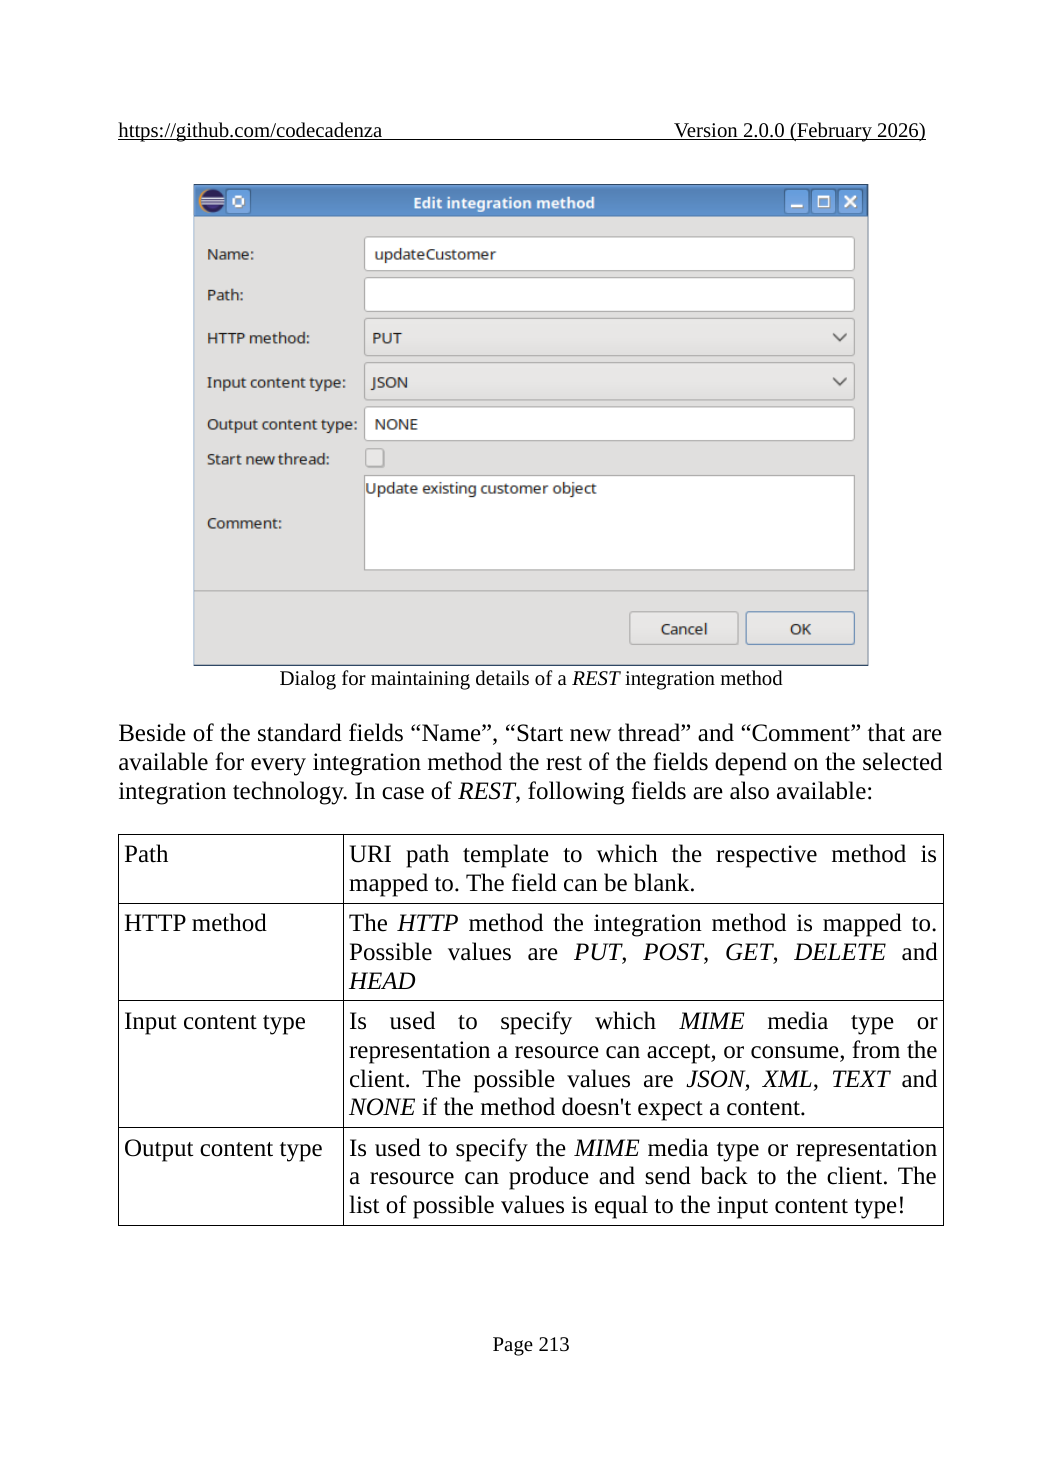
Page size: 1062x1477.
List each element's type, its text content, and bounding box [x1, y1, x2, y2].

text Dialog for maintaining details of a REST integration method [193, 666, 868, 690]
table_cell Is used to specify which MIME media type or representation a resource can accept, or consume, from the client. The possible values are JSON, XML, TEXT and NONE if the method doesn't expect a content. [344, 1001, 943, 1127]
table_cell Output content type [119, 1128, 343, 1225]
table_header URI path template to which the respective method is mapped to. The field can be blank. [344, 835, 943, 902]
table_cell HTTP method [119, 904, 343, 1000]
text Beside of the standard fields “Name”, “Start new thread” and “Comment” that are available for every integration method the rest of the fields depend on the selected integration technology. In case of REST, following fields are also available: [118, 718, 944, 805]
picture [193, 184, 869, 666]
table_header Path [119, 835, 343, 902]
table_cell Is used to specify the MIME media type or representation a resource can produce and send back to the client. The list of possible values is equal to the input content type! [344, 1128, 943, 1225]
table_cell The HTTP method the integration method is mapped to. Possible values are PUT, POST, GET, DELETE and HEAD [344, 904, 943, 1000]
table_cell Input content type [119, 1001, 343, 1127]
